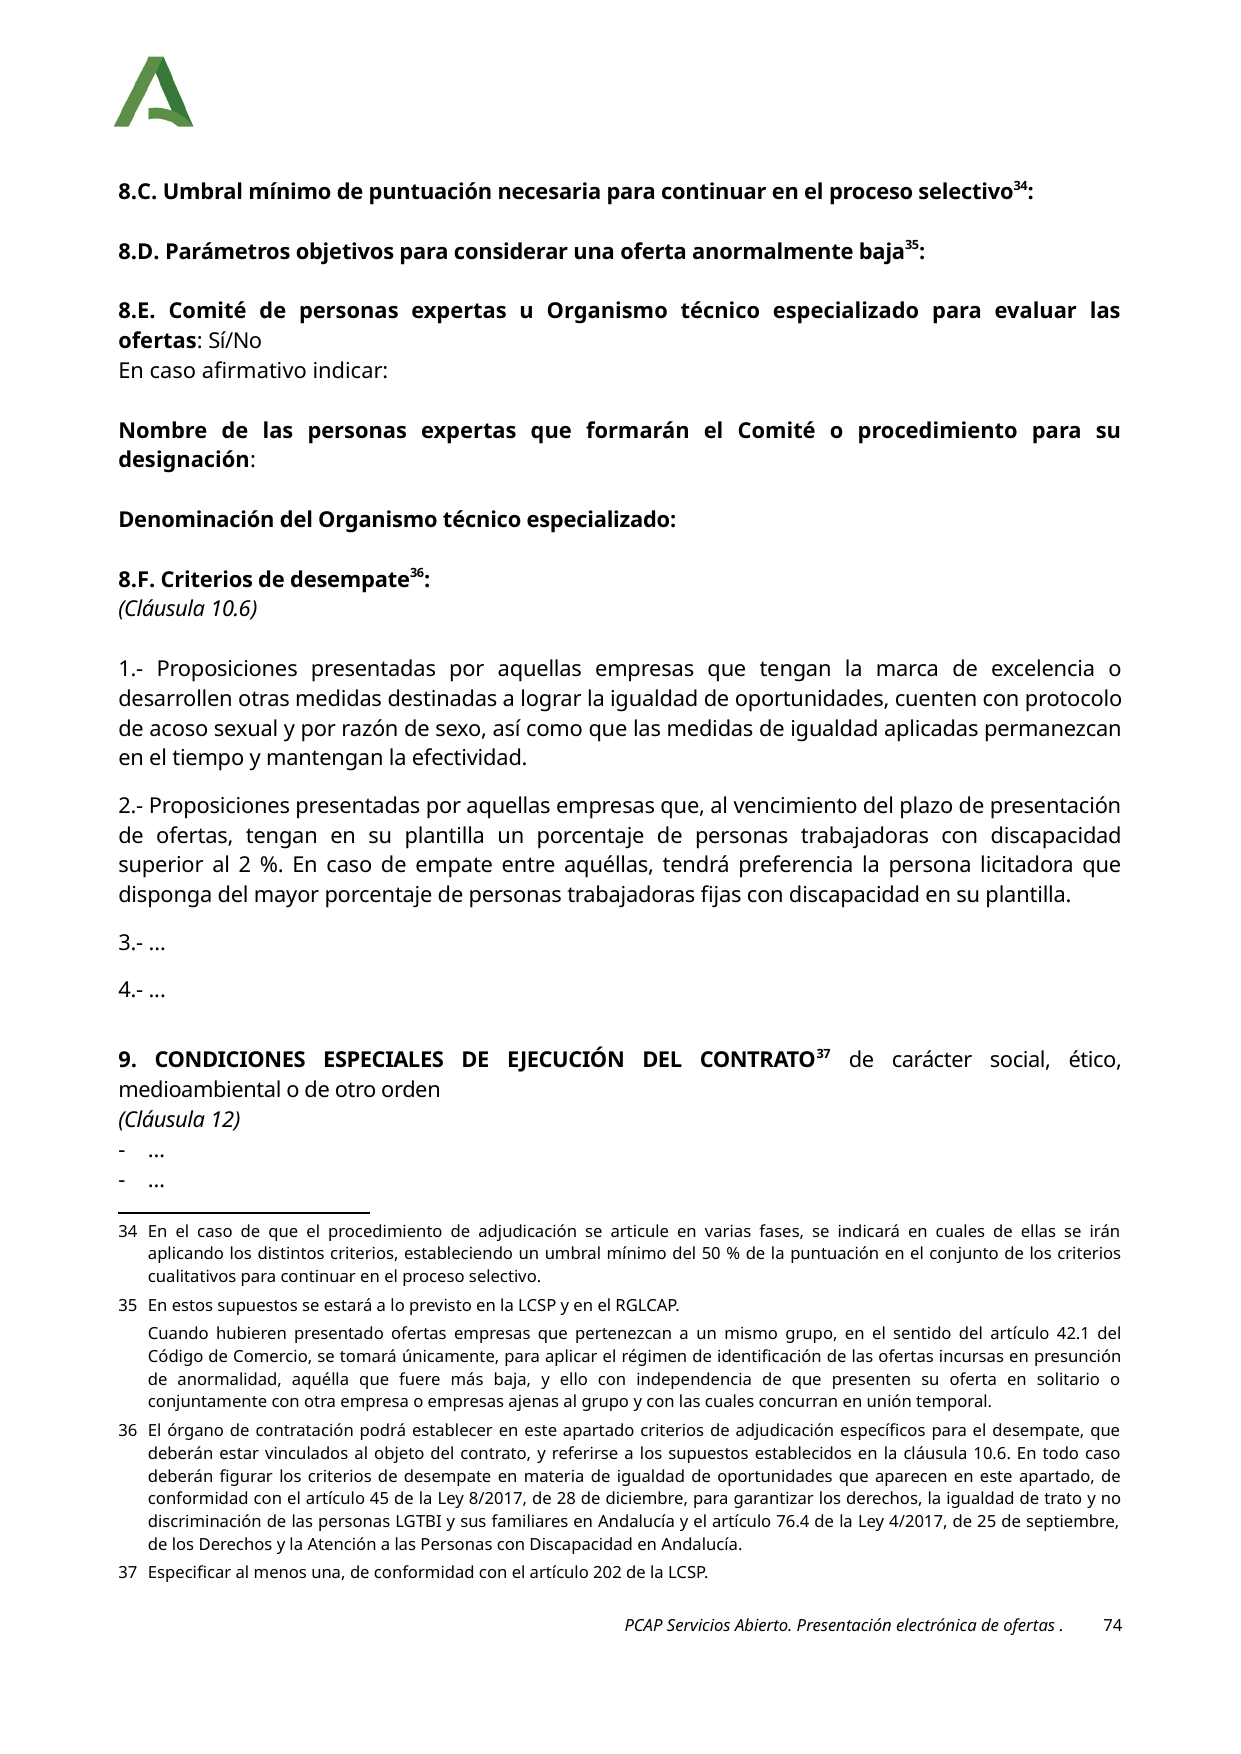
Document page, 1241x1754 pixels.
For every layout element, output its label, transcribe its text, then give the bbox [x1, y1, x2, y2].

text Especificar al menos una, de conformidad con el artículo 202 de la LCSP. [118, 1561, 1122, 1584]
text En caso afirmativo indicar: [118, 355, 1122, 385]
text 8.D. Parámetros objetivos para considerar una oferta anormalmente baja: [118, 236, 1122, 266]
text 8.C. Umbral mínimo de puntuación necesaria para continuar en el proceso selectivo: [118, 176, 1122, 206]
text En el caso de que el procedimiento de adjudicación se articule en varias fases, se indicará en cuales de ellas se irán aplicando los distintos criterios, estableciendo un umbral mínimo del 50 % de la puntuación en el conjunto de los criterios cualitativos para continuar en el proceso selectivo. [118, 1219, 1122, 1287]
text El órgano de contratación podrá establecer en este apartado criterios de adjudicación específicos para el desempate, que deberán estar vinculados al objeto del contrato, y referirse a los supuestos establecidos en la cláusula 10.6. En todo caso deberán figurar los criterios de desempate en materia de igualdad de oportunidades que aparecen en este apartado, de conformidad con el artículo 45 de la Ley 8/2017, de 28 de diciembre, para garantizar los derechos, la igualdad de trato y no discriminación de las personas LGTBI y sus familiares en Andalucía y el artículo 76.4 de la Ley 4/2017, de 25 de septiembre, de los Derechos y la Atención a las Personas con Discapacidad en Andalucía. [118, 1419, 1122, 1555]
text (Cláusula 12) [118, 1104, 1122, 1134]
text Denominación del Organismo técnico especializado: [118, 504, 1122, 534]
text Nombre de las personas expertas que formarán el Comité o procedimiento para su designación: [118, 415, 1122, 474]
text (Cláusula 10.6) [118, 593, 1122, 623]
text - … [118, 1164, 1122, 1193]
text Cuando hubieren presentado ofertas empresas que pertenezcan a un mismo grupo, en el sentido del artículo 42.1 del Código de Comercio, se tomará únicamente, para aplicar el régimen de identificación de las ofertas incursas en presunción de anormalidad, aquélla que fuere más baja, y ello con independencia de que presenten su oferta en solitario o conjuntamente con otra empresa o empresas ajenas al grupo y con las cuales concurran en unión temporal. [118, 1322, 1122, 1413]
text 8.F. Criterios de desempate: [118, 564, 1122, 593]
picture [109, 52, 198, 131]
text 1.- Proposiciones presentadas por aquellas empresas que tengan la marca de excelencia o desarrollen otras medidas destinadas a lograr la igualdad de oportunidades, cuenten con protocolo de acoso sexual y por razón de sexo, así como que las medidas de igualdad aplicadas permanezcan en el tiempo y mantengan la efectividad. [118, 653, 1122, 772]
text 4.- ... [118, 974, 1122, 1004]
text En estos supuestos se estará a lo previsto en la LCSP y en el RGLCAP. [118, 1293, 1122, 1316]
text 3.- … [118, 927, 1122, 957]
text 8.E. Comité de personas expertas u Organismo técnico especializado para evaluar las ofertas: Sí/No [118, 296, 1122, 355]
text - … [118, 1134, 1122, 1164]
text 2.- Proposiciones presentadas por aquellas empresas que, al vencimiento del plazo de presentación de ofertas, tengan en su plantilla un porcentaje de personas trabajadoras con discapacidad superior al 2 %. En caso de empate entre aquéllas, tendrá preferencia la persona licitadora que disponga del mayor porcentaje de personas trabajadoras fijas con discapacidad en su plantilla. [118, 790, 1122, 909]
text 9. CONDICIONES ESPECIALES DE EJECUCIÓN DEL CONTRATO de carácter social, ético, medioambiental o de otro orden [118, 1044, 1122, 1104]
